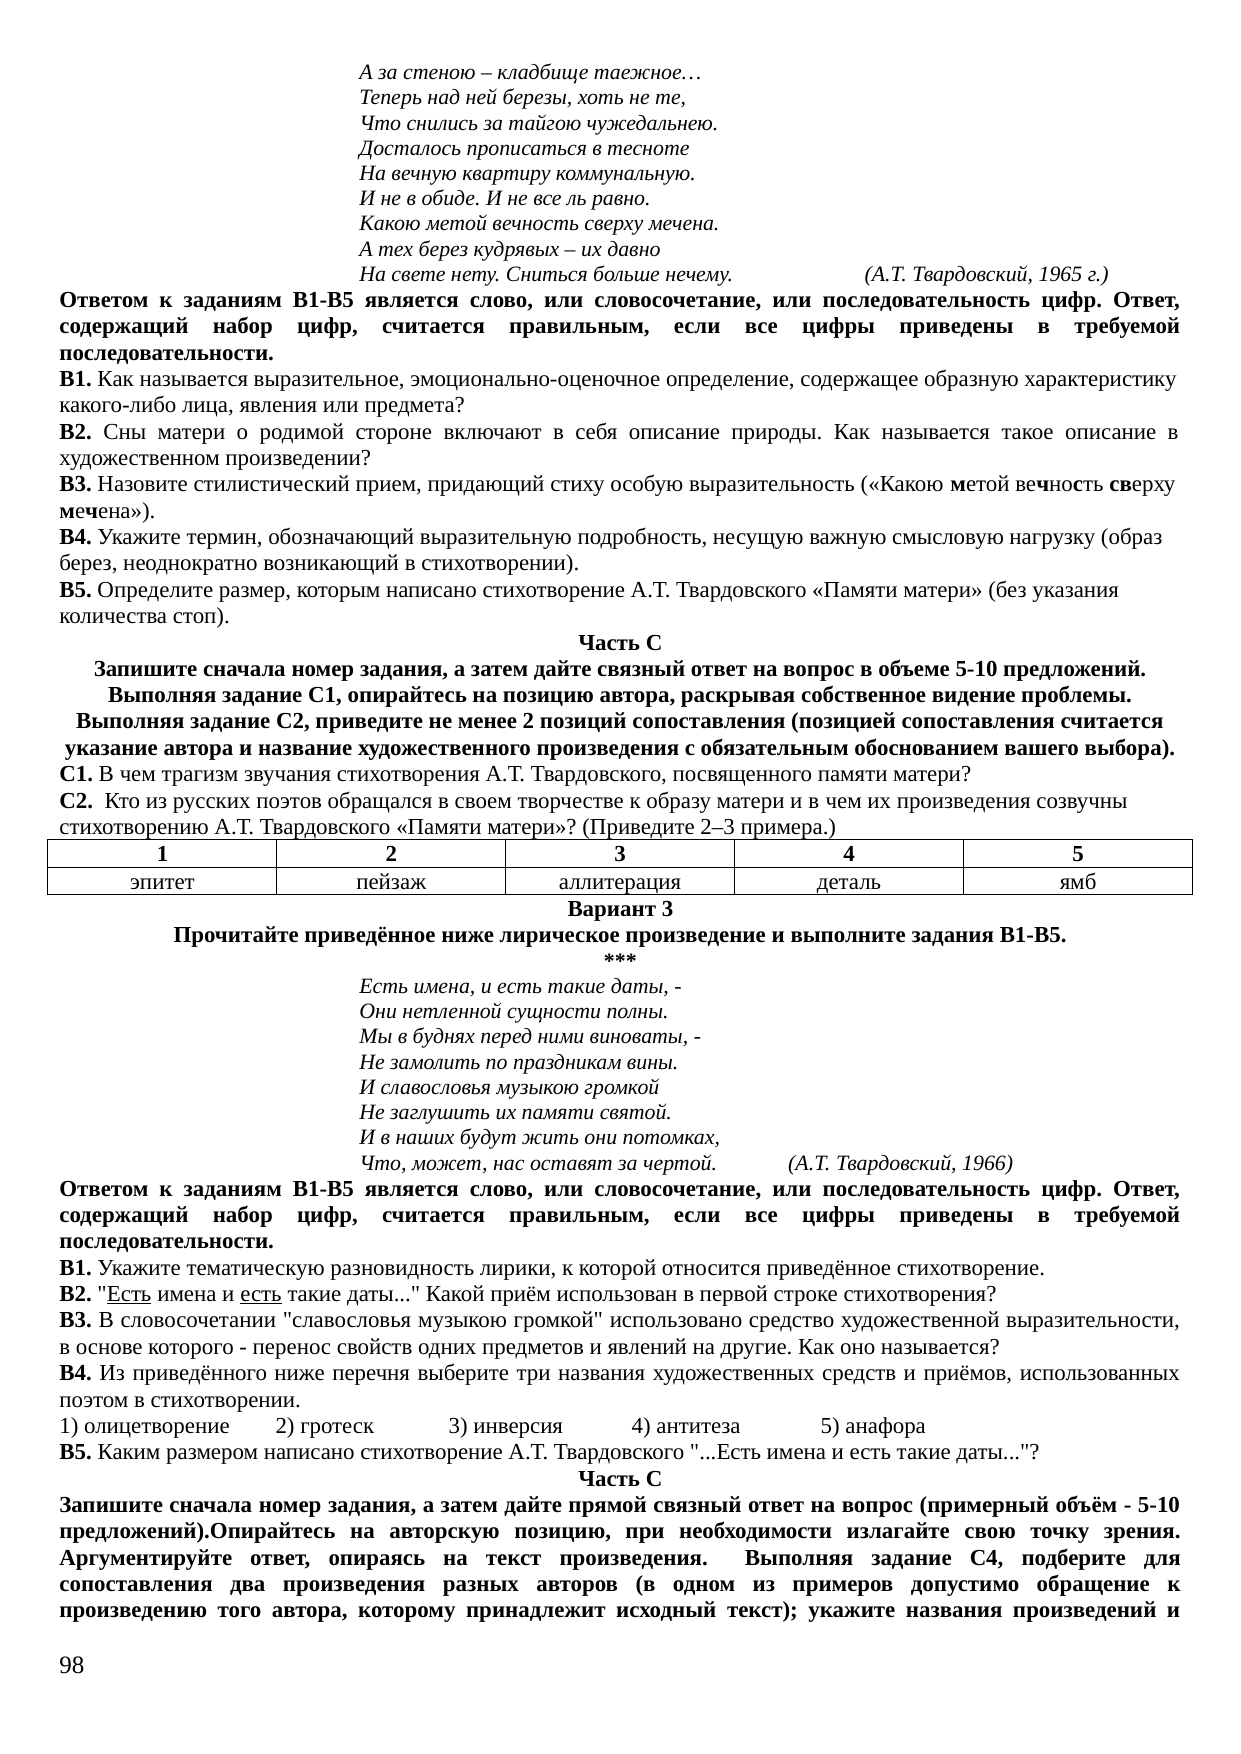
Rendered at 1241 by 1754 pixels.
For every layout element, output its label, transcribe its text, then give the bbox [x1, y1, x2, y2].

text А за стеною – кладбище таежное… [359, 59, 1181, 84]
table_header 3 [506, 840, 734, 867]
text Часть С [59, 1465, 1181, 1491]
text С1. В чем трагизм звучания стихотворения А.Т. Твардовского, посвященного памяти матери? [59, 760, 1181, 787]
text Что, может, нас оставят за чертой. (А.Т. Твардовский, 1966) [359, 1149, 1181, 1175]
text Прочитайте приведённое ниже лирическое произведение и выполните задания В1-В5. [59, 922, 1181, 948]
table_header 5 [964, 840, 1192, 867]
text И в наших будут жить они потомках, [359, 1124, 1181, 1149]
table_cell аллитерация [506, 868, 734, 894]
text Запишите сначала номер задания, а затем дайте прямой связный ответ на вопрос (примерный объём - 5-10 предложений).Опирайтесь на авторскую позицию, при необходимости излагайте свою точку зрения. Аргументируйте ответ, опираясь на текст произведения. Выполняя задание С4, подберите для сопоставления два произведения разных авторов (в одном из примеров допустимо обращение к произведению того автора, которому принадлежит исходный текст); укажите названия произведений и [59, 1491, 1181, 1623]
text Досталось прописаться в тесноте [359, 135, 1181, 160]
text В2. Сны матери о родимой стороне включают в себя описание природы. Как называется такое описание в художественном произведении? [59, 418, 1181, 470]
text В4. Укажите термин, обозначающий выразительную подробность, несущую важную смысловую нагрузку (образ берез, неоднократно возникающий в стихотворении). [59, 523, 1181, 576]
text В1. Как называется выразительное, эмоционально-оценочное определение, содержащее образную характеристику какого-либо лица, явления или предмета? [59, 365, 1181, 418]
text И не в обиде. И не все ль равно. [359, 185, 1181, 210]
text В5. Каким размером написано стихотворение А.Т. Твардовского "...Есть имена и есть такие даты..."? [59, 1438, 1181, 1465]
text В2. "Есть имена и есть такие даты..." Какой приём использован в первой строке стихотворения? [59, 1280, 1181, 1307]
table_cell эпитет [48, 868, 276, 894]
text С2. Кто из русских поэтов обращался в своем творчестве к образу матери и в чем их произведения созвучны стихотворению А.Т. Твардовского «Памяти матери»? (Приведите 2–3 примера.) [59, 787, 1181, 839]
text И славословья музыкою громкой [359, 1074, 1181, 1099]
text На свете нету. Сниться больше нечему. (А.Т. Твардовский, 1965 г.) [359, 261, 1181, 286]
text Ответом к заданиям В1-В5 является слово, или словосочетание, или последовательность цифр. Ответ, содержащий набор цифр, считается правильным, если все цифры приведены в требуемой последовательности. [59, 286, 1181, 365]
text Есть имена, и есть такие даты, - [359, 973, 1181, 998]
text В1. Укажите тематическую разновидность лирики, к которой относится приведённое стихотворение. [59, 1254, 1181, 1280]
text Теперь над ней березы, хоть не те, [359, 84, 1181, 109]
text Они нетленной сущности полны. [359, 998, 1181, 1023]
text В3. В словосочетании "славословья музыкою громкой" использовано средство художественной выразительности, в основе которого - перенос свойств одних предметов и явлений на другие. Как оно называется? [59, 1307, 1181, 1359]
table_cell деталь [735, 868, 963, 894]
text Что снились за тайгою чужедальнею. [359, 109, 1181, 135]
text В3. Назовите стилистический прием, придающий стиху особую выразительность («Какою метой вечность сверху мечена»). [59, 470, 1181, 523]
text Вариант 3 [59, 895, 1181, 922]
text Не заглушить их памяти святой. [359, 1099, 1181, 1124]
text В4. Из приведённого ниже перечня выберите три названия художественных средств и приёмов, использованных поэтом в стихотворении. [59, 1359, 1181, 1412]
table_cell ямб [964, 868, 1192, 894]
text Запишите сначала номер задания, а затем дайте связный ответ на вопрос в объеме 5-10 предложений. [59, 655, 1181, 681]
text В5. Определите размер, которым написано стихотворение А.Т. Твардовского «Памяти матери» (без указания количества стоп). [59, 576, 1181, 628]
text Выполняя задание С1, опирайтесь на позицию автора, раскрывая собственное видение проблемы. [59, 681, 1181, 708]
text А тех берез кудрявых – их давно [359, 236, 1181, 261]
table_header 2 [277, 840, 505, 867]
text *** [59, 948, 1181, 973]
text Какою метой вечность сверху мечена. [359, 210, 1181, 236]
text Выполняя задание С2, приведите не менее 2 позиций сопоставления (позицией сопоставления считается указание автора и название художественного произведения с обязательным обоснованием вашего выбора). [59, 708, 1181, 760]
text На вечную квартиру коммунальную. [359, 160, 1181, 185]
table_header 4 [735, 840, 963, 867]
table_header 1 [48, 840, 276, 867]
text Не замолить по праздникам вины. [359, 1049, 1181, 1074]
text Часть С [59, 628, 1181, 655]
text 1) олицетворение 2) гротеск 3) инверсия 4) антитеза 5) анафора [59, 1412, 1181, 1438]
table_cell пейзаж [277, 868, 505, 894]
text Мы в буднях перед ними виноваты, - [359, 1023, 1181, 1049]
text Ответом к заданиям В1-В5 является слово, или словосочетание, или последовательность цифр. Ответ, содержащий набор цифр, считается правильным, если все цифры приведены в требуемой последовательности. [59, 1175, 1181, 1254]
